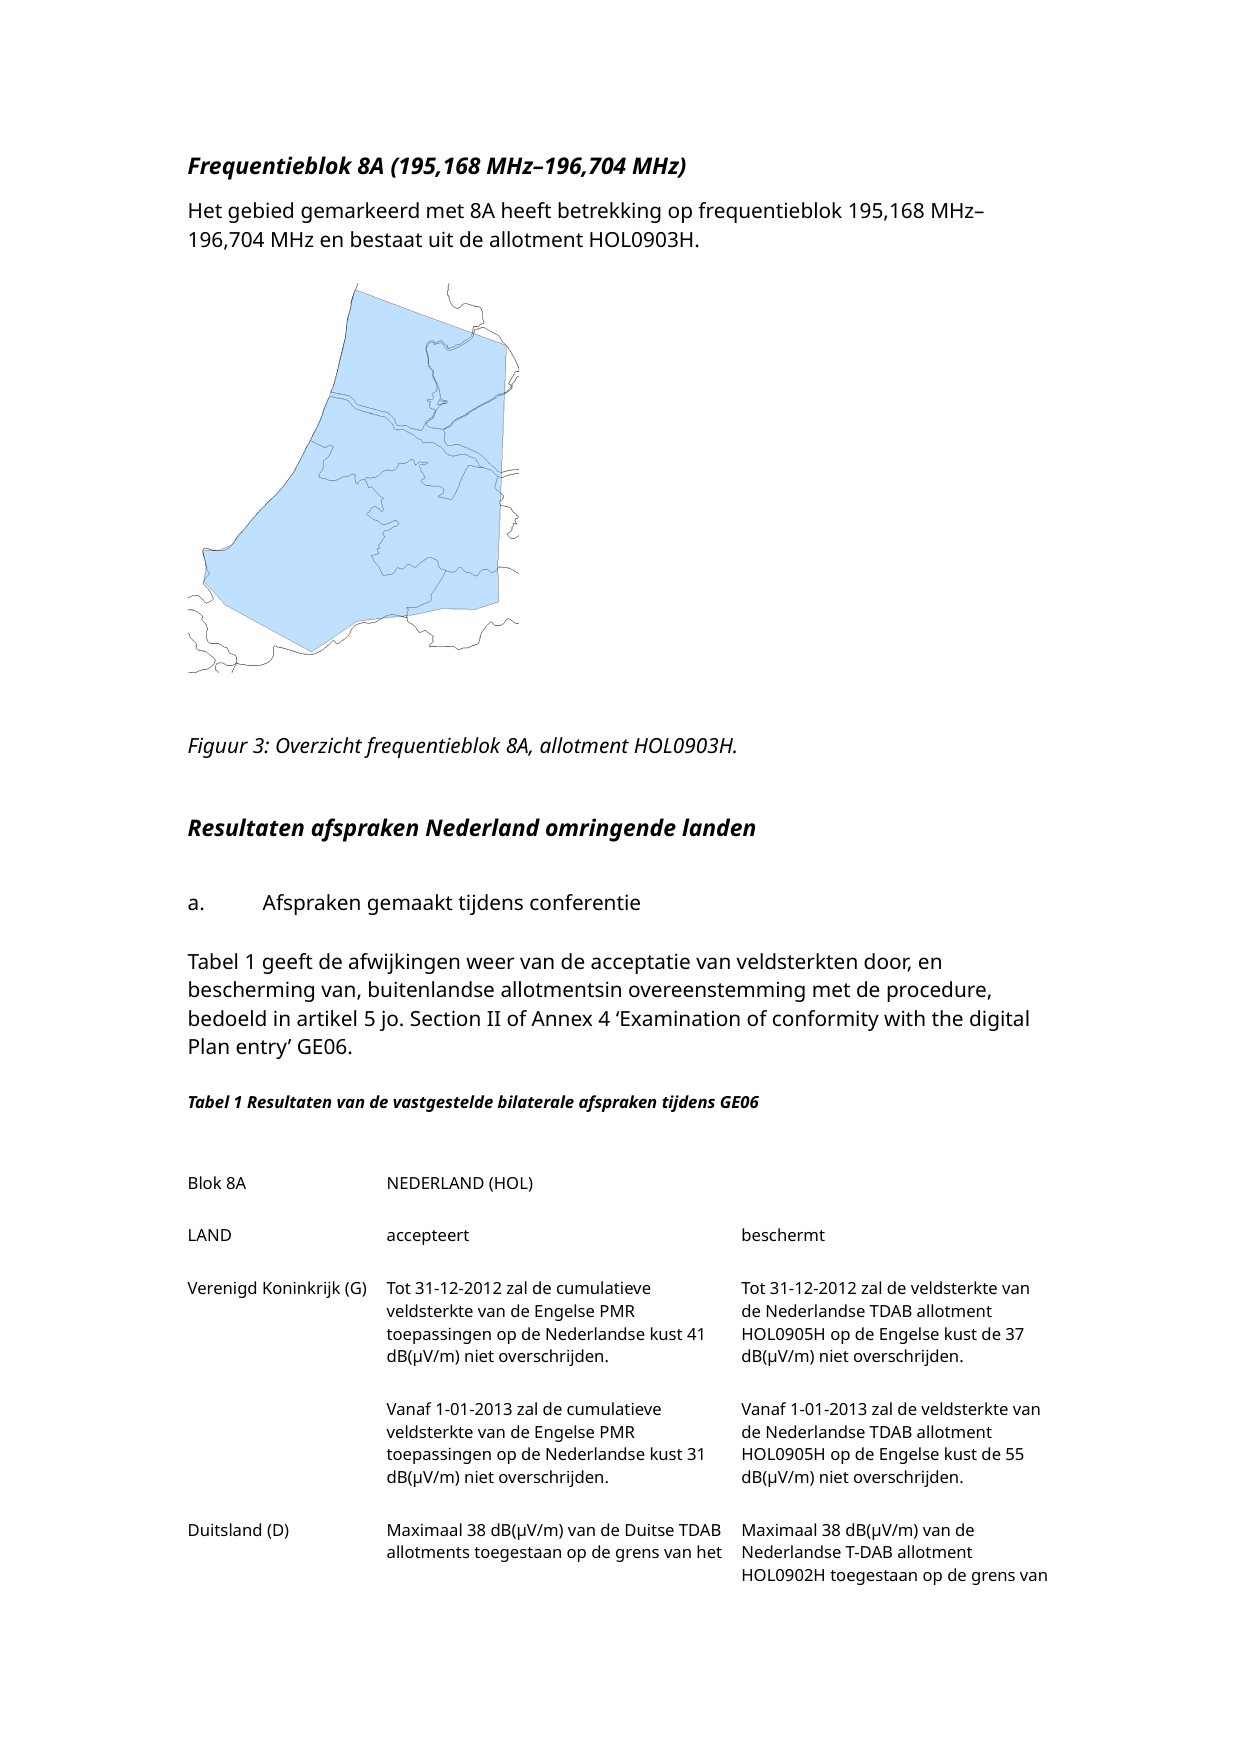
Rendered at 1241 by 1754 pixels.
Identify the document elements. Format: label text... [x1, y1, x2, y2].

table_header NEDERLAND (HOL) [386, 1171, 1053, 1224]
text Tabel 1 Resultaten van de vastgestelde bilaterale afspraken tijdens GE06 [187, 1091, 1053, 1113]
table_cell Maximaal 38 dB(μV/m) van de Nederlandse T-DAB allotment HOL0902H toegestaan op de grens van [741, 1518, 1053, 1586]
table_cell Verenigd Koninkrijk (G) [188, 1277, 386, 1518]
table_cell Duitsland (D) [188, 1518, 386, 1586]
subtitle Frequentieblok 8A (195,168 MHz–196,704 MHz) [187, 150, 1053, 181]
list Afspraken gemaakt tijdens conferentie [187, 888, 1053, 917]
table_header Blok 8A [188, 1171, 386, 1224]
table_cell Tot 31-12-2012 zal de cumulatieve veldsterkte van de Engelse PMR toepassingen op de Nederlandse kust 41 dB(μV/m) niet overschrijden. Vanaf 1-01-2013 zal de cumulatieve veldsterkte van de Engelse PMR toepassingen op de Nederlandse kust 31 dB(μV/m) niet overschrijden. [386, 1277, 741, 1518]
text Het gebied gemarkeerd met 8A heeft betrekking op frequentieblok 195,168 MHz–196,704 MHz en bestaat uit de allotment HOL0903H. [187, 196, 1053, 253]
text Tabel 1 geeft de afwijkingen weer van de acceptatie van veldsterkten door, en bescherming van, buitenlandse allotmentsin overeenstemming met de procedure, bedoeld in artikel 5 jo. Section II of Annex 4 ‘Examination of conformity with the digital Plan entry’ GE06. [187, 947, 1053, 1061]
table_cell LAND [188, 1224, 386, 1277]
subtitle Resultaten afspraken Nederland omringende landen [187, 812, 1053, 843]
table_cell beschermt [741, 1224, 1053, 1277]
text Figuur 3: Overzicht frequentieblok 8A, allotment HOL0903H. [187, 731, 1053, 760]
table_cell Maximaal 38 dB(μV/m) van de Duitse TDAB allotments toegestaan op de grens van het [386, 1518, 741, 1586]
table_cell accepteert [386, 1224, 741, 1277]
picture [187, 283, 520, 673]
table_cell Tot 31-12-2012 zal de veldsterkte van de Nederlandse TDAB allotment HOL0905H op de Engelse kust de 37 dB(μV/m) niet overschrijden. Vanaf 1-01-2013 zal de veldsterkte van de Nederlandse TDAB allotment HOL0905H op de Engelse kust de 55 dB(μV/m) niet overschrijden. [741, 1277, 1053, 1518]
